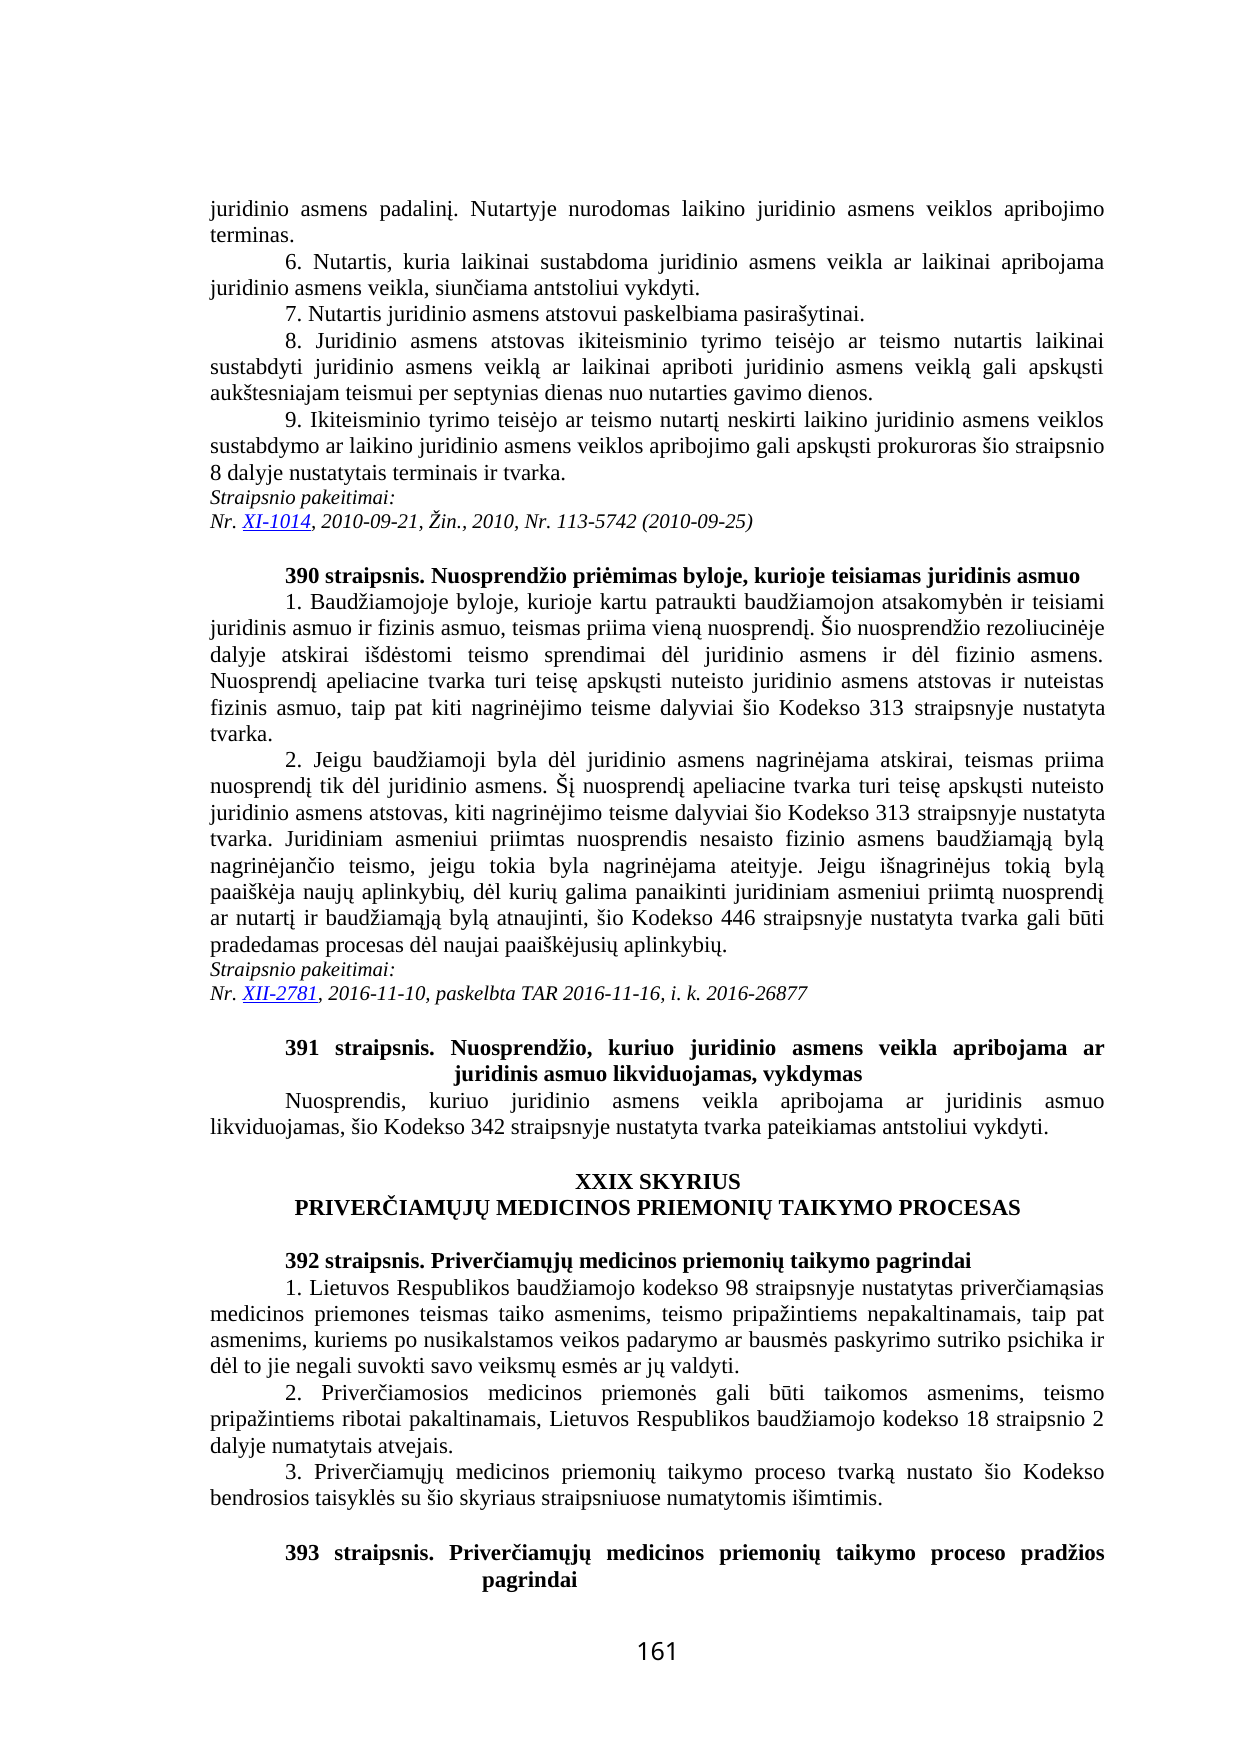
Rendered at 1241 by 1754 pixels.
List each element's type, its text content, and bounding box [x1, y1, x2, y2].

text 392 straipsnis. Priverčiamųjų medicinos priemonių taikymo pagrindai [285, 1247, 1106, 1273]
text Nr. XII-2781, 2016-11-10, paskelbta TAR 2016-11-16, i. k. 2016-26877 [210, 981, 1106, 1005]
text 8. Juridinio asmens atstovas ikiteisminio tyrimo teisėjo ar teismo nutartis laikinai sustabdyti juridinio asmens veiklą ar laikinai apriboti juridinio asmens veiklą gali apskųsti aukštesniajam teismui per septynias dienas nuo nutarties gavimo dienos. [210, 327, 1106, 406]
text Nuosprendis, kuriuo juridinio asmens veikla apribojama ar juridinis asmuo likviduojamas, šio Kodekso 342 straipsnyje nustatyta tvarka pateikiamas antstoliui vykdyti. [210, 1087, 1106, 1139]
text Priverčiamųjų medicinos priemonių taikymo procesas [210, 1194, 1106, 1221]
text 1. Baudžiamojoje byloje, kurioje kartu patraukti baudžiamojon atsakomybėn ir teisiami juridinis asmuo ir fizinis asmuo, teismas priima vieną nuosprendį. Šio nuosprendžio rezoliucinėje dalyje atskirai išdėstomi teismo sprendimai dėl juridinio asmens ir dėl fizinio asmens. Nuosprendį apeliacine tvarka turi teisę apskųsti nuteisto juridinio asmens atstovas ir nuteistas fizinis asmuo, taip pat kiti nagrinėjimo teisme dalyviai šio Kodekso 313 straipsnyje nustatyta tvarka. [210, 588, 1106, 746]
text 391 straipsnis. Nuosprendžio, kuriuo juridinio asmens veikla apribojama ar juridinis asmuo likviduojamas, vykdymas [285, 1034, 1106, 1087]
text Nr. XI-1014, 2010-09-21, Žin., 2010, Nr. 113-5742 (2010-09-25) [210, 509, 1106, 533]
text Straipsnio pakeitimai: [210, 485, 1106, 509]
text 2. Jeigu baudžiamoji byla dėl juridinio asmens nagrinėjama atskirai, teismas priima nuosprendį tik dėl juridinio asmens. Šį nuosprendį apeliacine tvarka turi teisę apskųsti nuteisto juridinio asmens atstovas, kiti nagrinėjimo teisme dalyviai šio Kodekso 313 straipsnyje nustatyta tvarka. Juridiniam asmeniui priimtas nuosprendis nesaisto fizinio asmens baudžiamąją bylą nagrinėjančio teismo, jeigu tokia byla nagrinėjama ateityje. Jeigu išnagrinėjus tokią bylą paaiškėja naujų aplinkybių, dėl kurių galima panaikinti juridiniam asmeniui priimtą nuosprendį ar nutartį ir baudžiamąją bylą atnaujinti, šio Kodekso 446 straipsnyje nustatyta tvarka gali būti pradedamas procesas dėl naujai paaiškėjusių aplinkybių. [210, 746, 1106, 957]
text 9. Ikiteisminio tyrimo teisėjo ar teismo nutartį neskirti laikino juridinio asmens veiklos sustabdymo ar laikino juridinio asmens veiklos apribojimo gali apskųsti prokuroras šio straipsnio 8 dalyje nustatytais terminais ir tvarka. [210, 406, 1106, 485]
text Straipsnio pakeitimai: [210, 957, 1106, 981]
text juridinio asmens padalinį. Nutartyje nurodomas laikino juridinio asmens veiklos apribojimo terminas. [210, 195, 1106, 248]
text 390 straipsnis. Nuosprendžio priėmimas byloje, kurioje teisiamas juridinis asmuo [210, 562, 1106, 588]
text 1. Lietuvos Respublikos baudžiamojo kodekso 98 straipsnyje nustatytas priverčiamąsias medicinos priemones teismas taiko asmenims, teismo pripažintiems nepakaltinamais, taip pat asmenims, kuriems po nusikalstamos veikos padarymo ar bausmės paskyrimo sutriko psichika ir dėl to jie negali suvokti savo veiksmų esmės ar jų valdyti. [210, 1273, 1106, 1379]
text 2. Priverčiamosios medicinos priemonės gali būti taikomos asmenims, teismo pripažintiems ribotai pakaltinamais, Lietuvos Respublikos baudžiamojo kodekso 18 straipsnio 2 dalyje numatytais atvejais. [210, 1379, 1106, 1458]
text 393 straipsnis. Priverčiamųjų medicinos priemonių taikymo proceso pradžios pagrindai [285, 1539, 1106, 1592]
text 7. Nutartis juridinio asmens atstovui paskelbiama pasirašytinai. [210, 300, 1106, 327]
text XXIX skyrius [210, 1168, 1106, 1194]
text 6. Nutartis, kuria laikinai sustabdoma juridinio asmens veikla ar laikinai apribojama juridinio asmens veikla, siunčiama antstoliui vykdyti. [210, 248, 1106, 300]
text 3. Priverčiamųjų medicinos priemonių taikymo proceso tvarką nustato šio Kodekso bendrosios taisyklės su šio skyriaus straipsniuose numatytomis išimtimis. [210, 1458, 1106, 1511]
